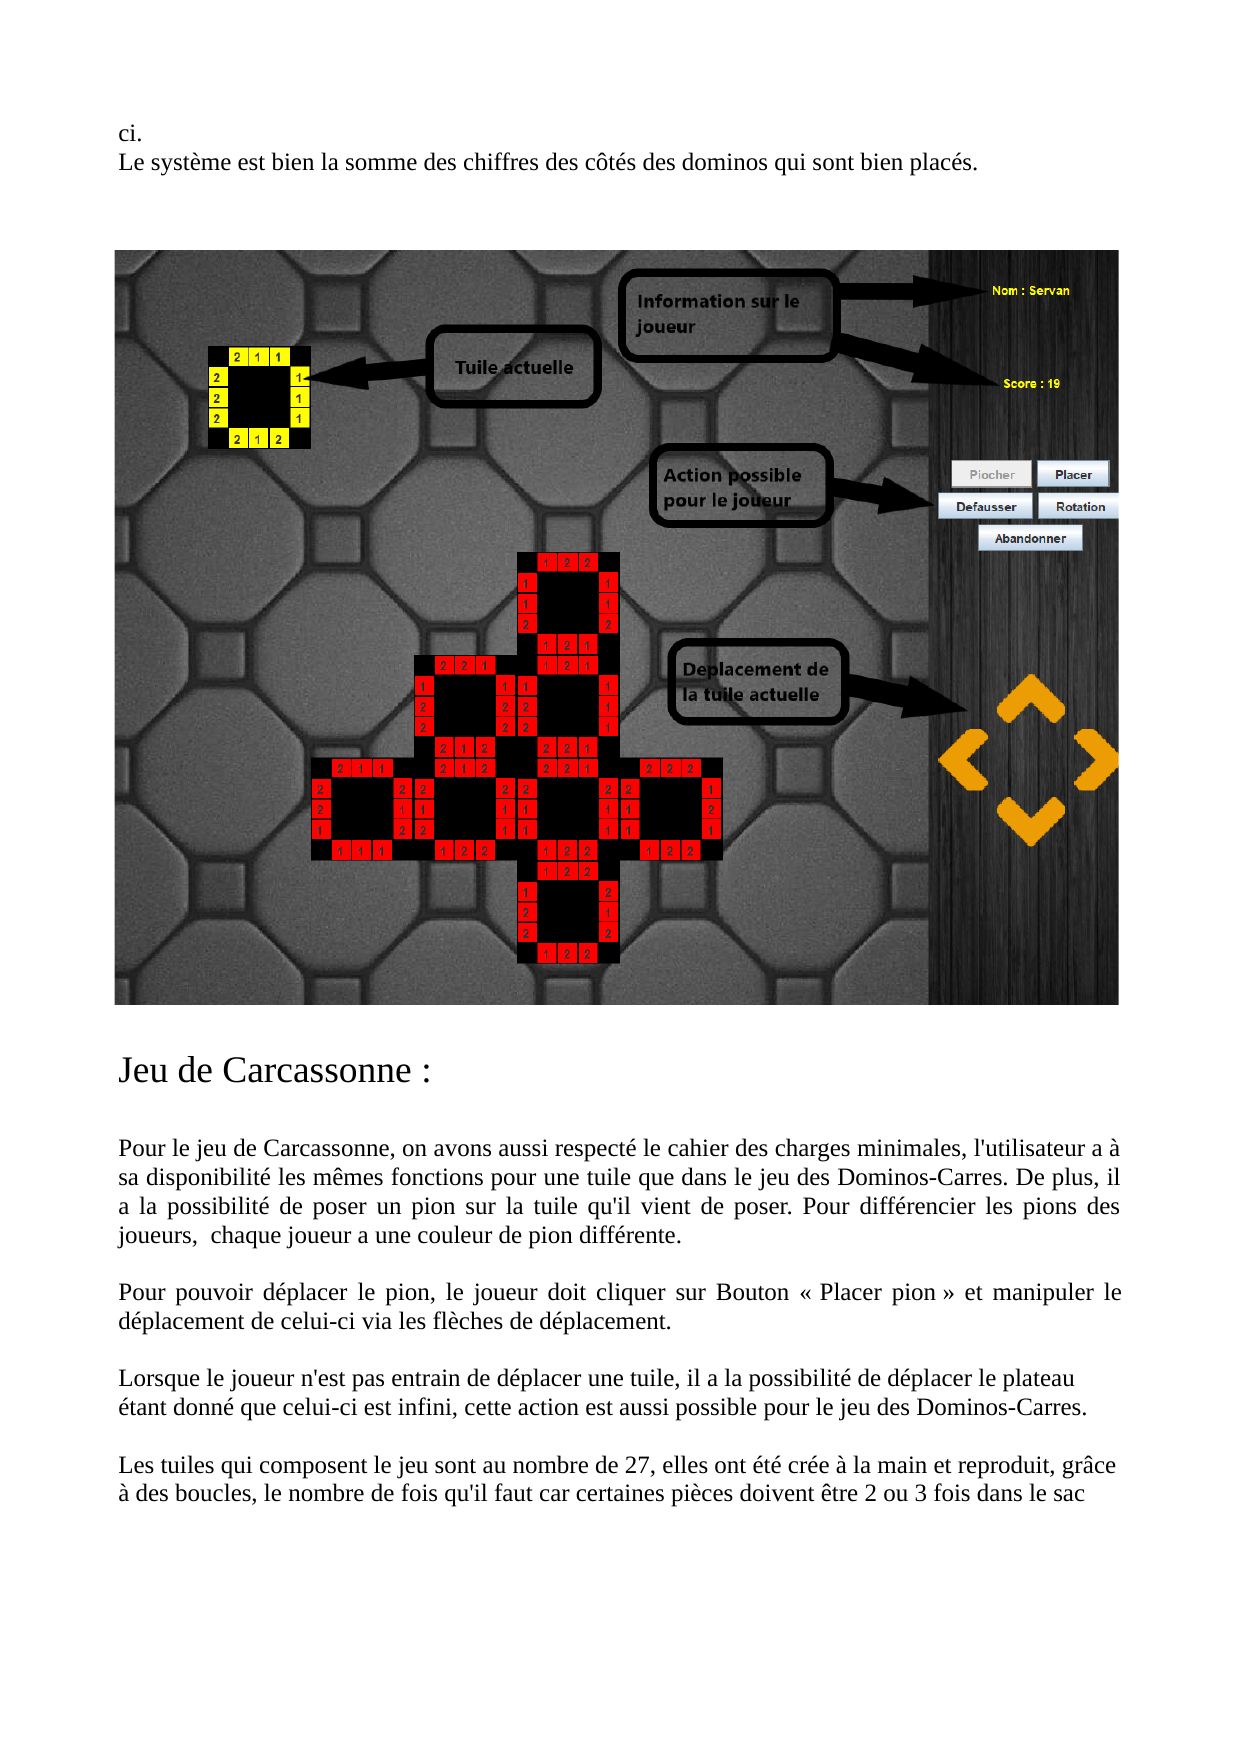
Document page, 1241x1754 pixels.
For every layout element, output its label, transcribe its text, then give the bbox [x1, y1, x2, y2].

text Lorsque le joueur n'est pas entrain de déplacer une tuile, il a la possibilité de déplacer le plateau étant donné que celui-ci est infini, cette action est aussi possible pour le jeu des Dominos-Carres. [118, 1363, 1122, 1421]
picture [114, 250, 1119, 1005]
text Les tuiles qui composent le jeu sont au nombre de 27, elles ont été crée à la main et reproduit, grâce à des boucles, le nombre de fois qu'il faut car certaines pièces doivent être 2 ou 3 fois dans le sac [118, 1450, 1122, 1507]
text ci. [118, 118, 1122, 147]
text Pour le jeu de Carcassonne, on avons aussi respecté le cahier des charges minimales, l'utilisateur a à sa disponibilité les mêmes fonctions pour une tuile que dans le jeu des Dominos-Carres. De plus, il a la possibilité de poser un pion sur la tuile qu'il vient de poser. Pour différencier les pions des joueurs, chaque joueur a une couleur de pion différente. [118, 1133, 1122, 1248]
text Pour pouvoir déplacer le pion, le joueur doit cliquer sur Bouton « Placer pion » et manipuler le déplacement de celui-ci via les flèches de déplacement. [118, 1277, 1122, 1335]
text Jeu de Carcassonne : [118, 1047, 1122, 1090]
text Le système est bien la somme des chiffres des côtés des dominos qui sont bien placés. [118, 147, 1122, 176]
